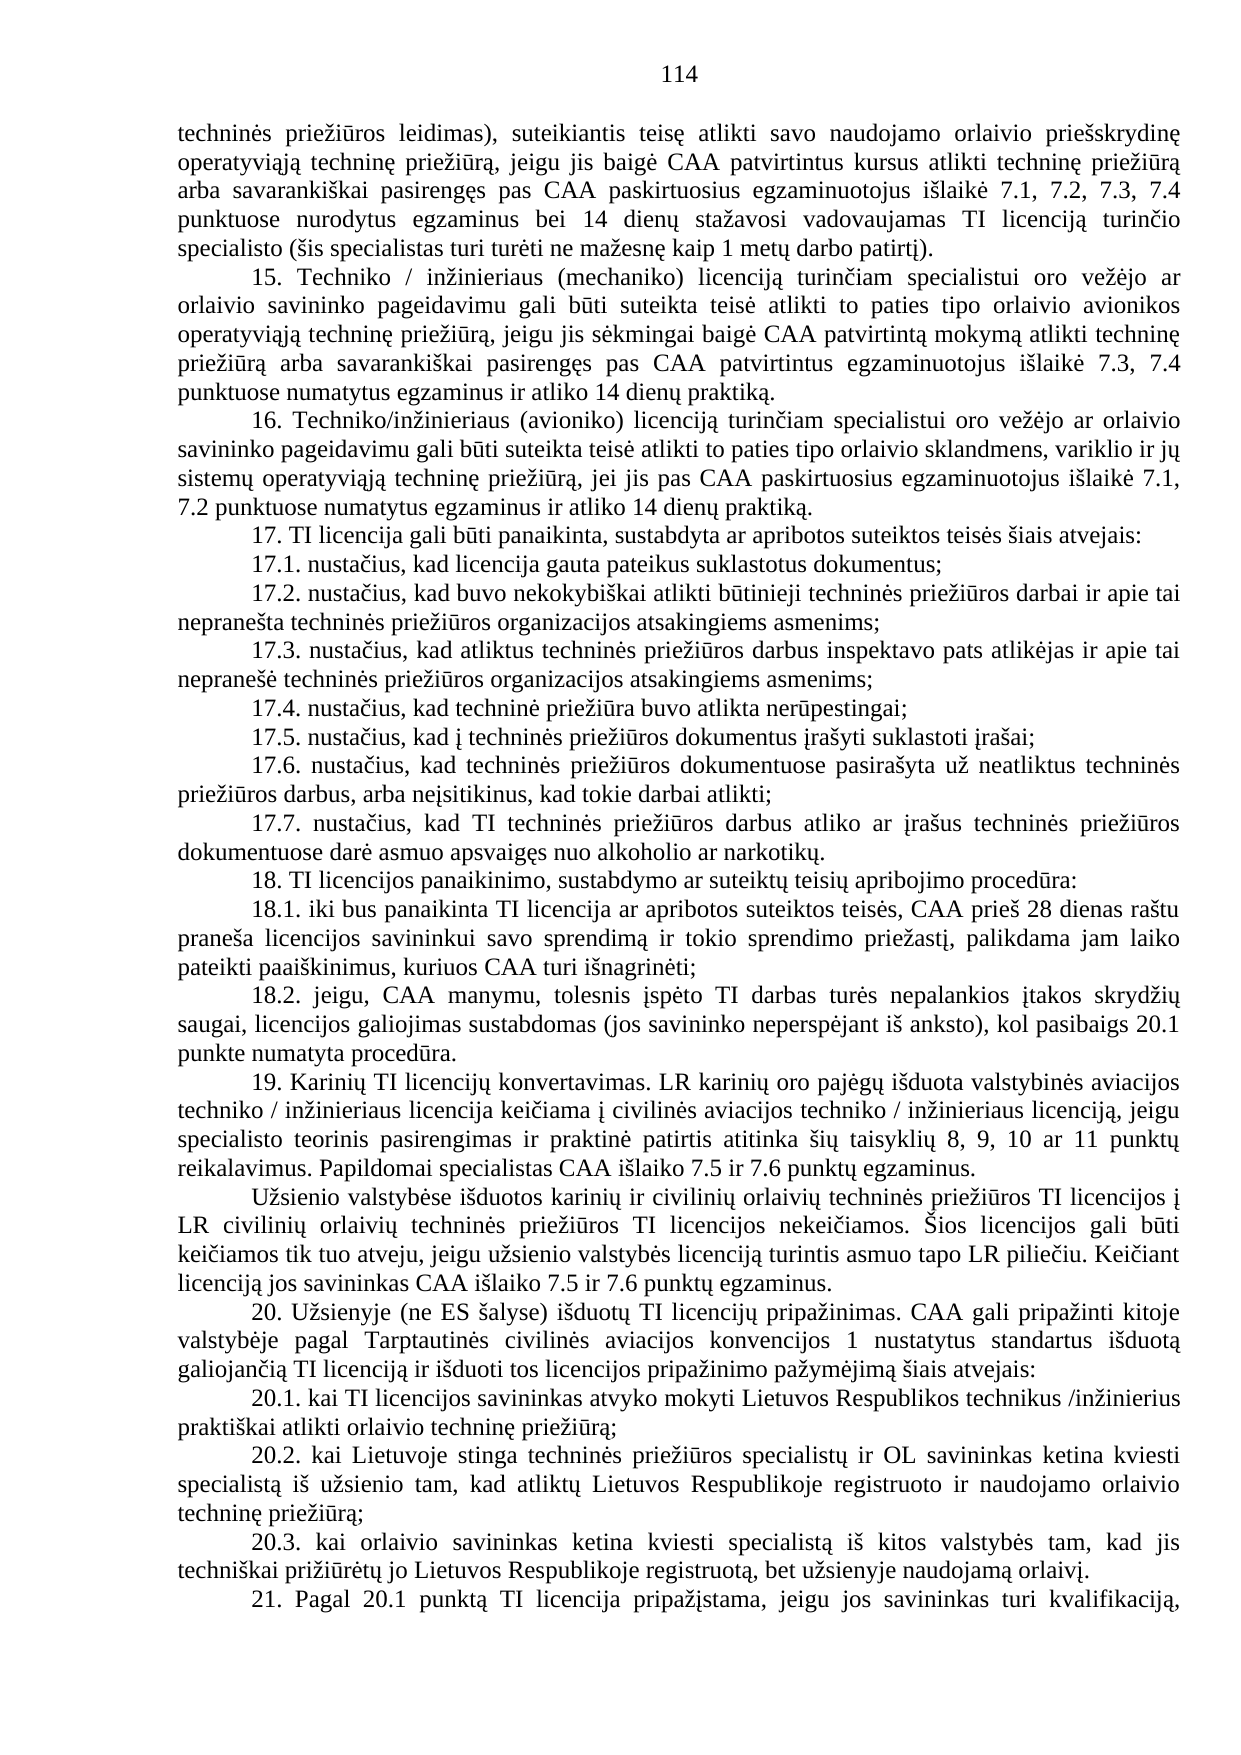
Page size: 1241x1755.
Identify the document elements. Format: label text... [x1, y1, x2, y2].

text 19. Karinių TI licencijų konvertavimas. LR karinių oro pajėgų išduota valstybinės aviacijos techniko / inžinieriaus licencija keičiama į civilinės aviacijos techniko / inžinieriaus licenciją, jeigu specialisto teorinis pasirengimas ir praktinė patirtis atitinka šių taisyklių 8, 9, 10 ar 11 punktų reikalavimus. Papildomai specialistas CAA išlaiko 7.5 ir 7.6 punktų egzaminus. [177, 1067, 1181, 1182]
text 20. Užsienyje (ne ES šalyse) išduotų TI licencijų pripažinimas. CAA gali pripažinti kitoje valstybėje pagal Tarptautinės civilinės aviacijos konvencijos 1 nustatytus standartus išduotą galiojančią TI licenciją ir išduoti tos licencijos pripažinimo pažymėjimą šiais atvejais: [177, 1297, 1181, 1383]
text 17.6. nustačius, kad techninės priežiūros dokumentuose pasirašyta už neatliktus techninės priežiūros darbus, arba neįsitikinus, kad tokie darbai atlikti; [177, 751, 1181, 808]
text 17.3. nustačius, kad atliktus techninės priežiūros darbus inspektavo pats atlikėjas ir apie tai nepranešė techninės priežiūros organizacijos atsakingiems asmenims; [177, 636, 1181, 693]
text 21. Pagal 20.1 punktą TI licencija pripažįstama, jeigu jos savininkas turi kvalifikaciją, [177, 1584, 1181, 1613]
text 17.7. nustačius, kad TI techninės priežiūros darbus atliko ar įrašus techninės priežiūros dokumentuose darė asmuo apsvaigęs nuo alkoholio ar narkotikų. [177, 808, 1181, 866]
text 20.1. kai TI licencijos savininkas atvyko mokyti Lietuvos Respublikos technikus /inžinierius praktiškai atlikti orlaivio techninę priežiūrą; [177, 1383, 1181, 1441]
text 20.2. kai Lietuvoje stinga techninės priežiūros specialistų ir OL savininkas ketina kviesti specialistą iš užsienio tam, kad atliktų Lietuvos Respublikoje registruoto ir naudojamo orlaivio techninę priežiūrą; [177, 1441, 1181, 1527]
text 17. TI licencija gali būti panaikinta, sustabdyta ar apribotos suteiktos teisės šiais atvejais: [177, 521, 1181, 549]
text techninės priežiūros leidimas), suteikiantis teisę atlikti savo naudojamo orlaivio priešskrydinę operatyviąją techninę priežiūrą, jeigu jis baigė CAA patvirtintus kursus atlikti techninę priežiūrą arba savarankiškai pasirengęs pas CAA paskirtuosius egzaminuotojus išlaikė 7.1, 7.2, 7.3, 7.4 punktuose nurodytus egzaminus bei 14 dienų stažavosi vadovaujamas TI licenciją turinčio specialisto (šis specialistas turi turėti ne mažesnę kaip 1 metų darbo patirtį). [177, 118, 1181, 262]
text 17.5. nustačius, kad į techninės priežiūros dokumentus įrašyti suklastoti įrašai; [177, 722, 1181, 751]
text 16. Techniko/inžinieriaus (avioniko) licenciją turinčiam specialistui oro vežėjo ar orlaivio savininko pageidavimu gali būti suteikta teisė atlikti to paties tipo orlaivio sklandmens, variklio ir jų sistemų operatyviąją techninę priežiūrą, jei jis pas CAA paskirtuosius egzaminuotojus išlaikė 7.1, 7.2 punktuose numatytus egzaminus ir atliko 14 dienų praktiką. [177, 406, 1181, 521]
text Užsienio valstybėse išduotos karinių ir civilinių orlaivių techninės priežiūros TI licencijos į LR civilinių orlaivių techninės priežiūros TI licencijos nekeičiamos. Šios licencijos gali būti keičiamos tik tuo atveju, jeigu užsienio valstybės licenciją turintis asmuo tapo LR piliečiu. Keičiant licenciją jos savininkas CAA išlaiko 7.5 ir 7.6 punktų egzaminus. [177, 1182, 1181, 1297]
text 15. Techniko / inžinieriaus (mechaniko) licenciją turinčiam specialistui oro vežėjo ar orlaivio savininko pageidavimu gali būti suteikta teisė atlikti to paties tipo orlaivio avionikos operatyviąją techninę priežiūrą, jeigu jis sėkmingai baigė CAA patvirtintą mokymą atlikti techninę priežiūrą arba savarankiškai pasirengęs pas CAA patvirtintus egzaminuotojus išlaikė 7.3, 7.4 punktuose numatytus egzaminus ir atliko 14 dienų praktiką. [177, 262, 1181, 406]
text 18.2. jeigu, CAA manymu, tolesnis įspėto TI darbas turės nepalankios įtakos skrydžių saugai, licencijos galiojimas sustabdomas (jos savininko neperspėjant iš anksto), kol pasibaigs 20.1 punkte numatyta procedūra. [177, 981, 1181, 1067]
text 17.4. nustačius, kad techninė priežiūra buvo atlikta nerūpestingai; [177, 693, 1181, 722]
text 20.3. kai orlaivio savininkas ketina kviesti specialistą iš kitos valstybės tam, kad jis techniškai prižiūrėtų jo Lietuvos Respublikoje registruotą, bet užsienyje naudojamą orlaivį. [177, 1527, 1181, 1584]
text 17.2. nustačius, kad buvo nekokybiškai atlikti būtinieji techninės priežiūros darbai ir apie tai nepranešta techninės priežiūros organizacijos atsakingiems asmenims; [177, 578, 1181, 636]
text 18.1. iki bus panaikinta TI licencija ar apribotos suteiktos teisės, CAA prieš 28 dienas raštu praneša licencijos savininkui savo sprendimą ir tokio sprendimo priežastį, palikdama jam laiko pateikti paaiškinimus, kuriuos CAA turi išnagrinėti; [177, 894, 1181, 981]
text 17.1. nustačius, kad licencija gauta pateikus suklastotus dokumentus; [177, 549, 1181, 578]
text 18. TI licencijos panaikinimo, sustabdymo ar suteiktų teisių apribojimo procedūra: [177, 866, 1181, 894]
